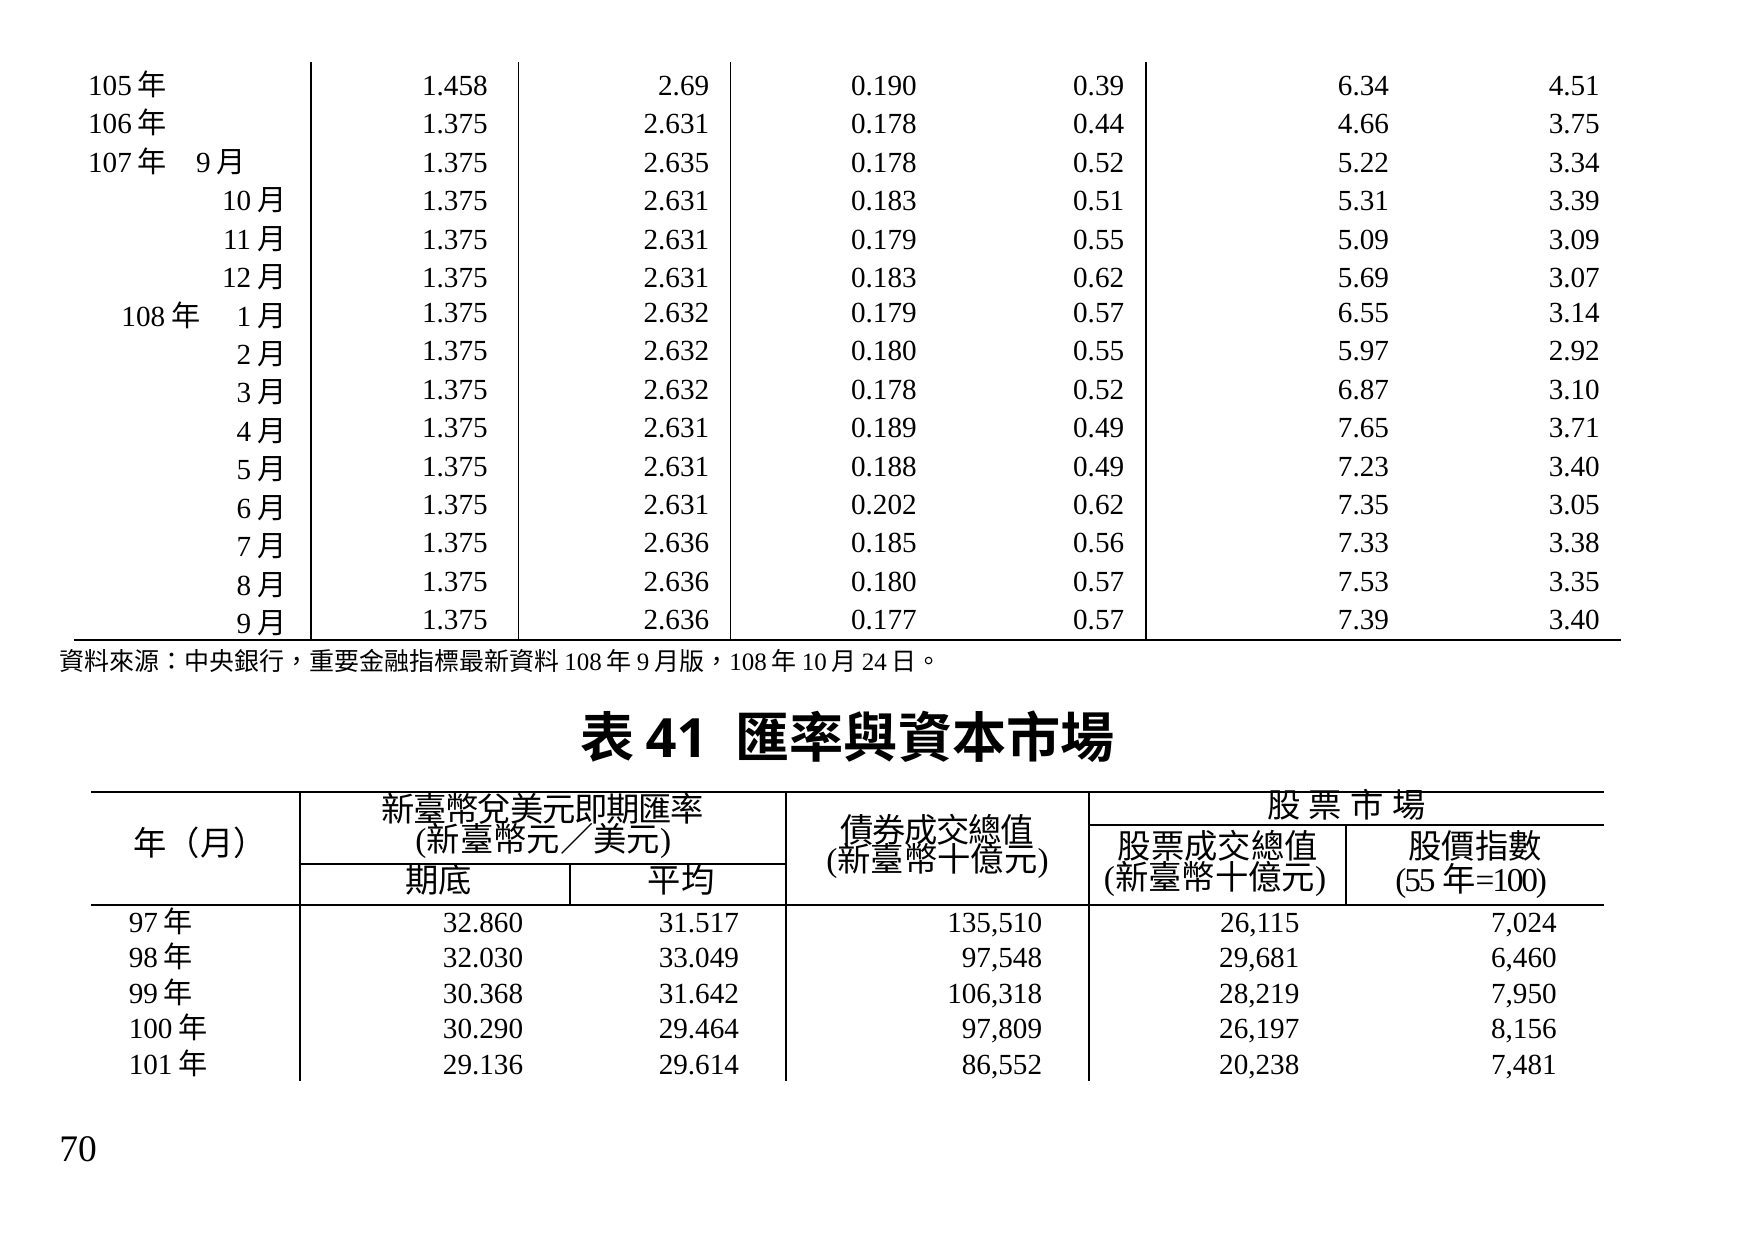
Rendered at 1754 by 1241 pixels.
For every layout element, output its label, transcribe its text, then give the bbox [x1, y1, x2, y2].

table_cell 1.375 [312, 254, 518, 293]
table_cell 101年 [91, 1045, 299, 1081]
table_cell 0.62 [938, 254, 1145, 293]
table_cell 3.09 [1410, 216, 1621, 254]
table_cell 3.34 [1410, 139, 1621, 177]
table_cell 0.62 [938, 485, 1145, 523]
table_cell 0.49 [938, 446, 1145, 485]
table_header 債券成交總值 (新臺幣十億元) [787, 793, 1088, 904]
table_cell 2.632 [519, 370, 730, 408]
table_cell 7.23 [1147, 446, 1410, 485]
table_cell 7.53 [1147, 562, 1410, 600]
table_cell 7,024 [1346, 906, 1603, 939]
table_cell 32.030 [301, 939, 570, 974]
table_cell 3.35 [1410, 562, 1621, 600]
table_cell 4.51 [1410, 62, 1621, 100]
table_cell 0.202 [731, 485, 938, 523]
table_cell 3.05 [1410, 485, 1621, 523]
table_cell 0.178 [731, 370, 938, 408]
table_cell 33.049 [570, 939, 785, 974]
table_cell 7.39 [1147, 600, 1410, 638]
table_cell 0.183 [731, 177, 938, 216]
table_cell 1.375 [312, 139, 518, 177]
table_cell 0.52 [938, 370, 1145, 408]
table_cell 11月 [74, 216, 310, 254]
table_cell 20,238 [1090, 1045, 1346, 1081]
table_cell 8月 [74, 562, 310, 600]
table_cell 5.97 [1147, 331, 1410, 369]
table_cell 2.632 [519, 331, 730, 369]
table_cell 3.39 [1410, 177, 1621, 216]
table_cell 29,681 [1090, 939, 1346, 974]
table_cell 5.69 [1147, 254, 1410, 293]
table_cell 2.631 [519, 216, 730, 254]
table_cell 1.375 [312, 446, 518, 485]
text 資料來源：中央銀行，重要金融指標最新資料108年9月版，108年10月24日。 [59, 641, 1636, 678]
table_cell 2.631 [519, 485, 730, 523]
table_cell 0.179 [731, 293, 938, 331]
table_cell 0.177 [731, 600, 938, 638]
table_cell 2.69 [519, 62, 730, 100]
table_cell 0.55 [938, 331, 1145, 369]
table_header 股 票 市 場 [1090, 793, 1603, 824]
table_cell 2.631 [519, 177, 730, 216]
table_cell 0.185 [731, 523, 938, 562]
table_cell 0.180 [731, 331, 938, 369]
table_cell 6,460 [1346, 939, 1603, 974]
table_cell 1.375 [312, 562, 518, 600]
table_cell 3.10 [1410, 370, 1621, 408]
table_cell 6.87 [1147, 370, 1410, 408]
table_cell 7.65 [1147, 408, 1410, 446]
table_cell 0.179 [731, 216, 938, 254]
table_cell 1.375 [312, 331, 518, 369]
table_cell 4.66 [1147, 100, 1410, 139]
table_header 新臺幣兌美元即期匯率 (新臺幣元／美元) [301, 793, 785, 863]
table_cell 0.189 [731, 408, 938, 446]
table_cell 106年 [74, 100, 310, 139]
table_cell 97,548 [787, 939, 1088, 974]
table_cell 5.09 [1147, 216, 1410, 254]
table_cell 6.55 [1147, 293, 1410, 331]
table_cell 2.632 [519, 293, 730, 331]
table_cell 2.631 [519, 100, 730, 139]
table_cell 97,809 [787, 1010, 1088, 1045]
table_cell 6.34 [1147, 62, 1410, 100]
table_cell 86,552 [787, 1045, 1088, 1081]
table_cell 股票成交總值 (新臺幣十億元) [1090, 826, 1345, 904]
table_cell 8,156 [1346, 1010, 1603, 1045]
table_cell 1.375 [312, 600, 518, 638]
table_cell 0.178 [731, 100, 938, 139]
table_cell 3.40 [1410, 446, 1621, 485]
table_cell 2.92 [1410, 331, 1621, 369]
table_cell 29.464 [570, 1010, 785, 1045]
table_cell 3.14 [1410, 293, 1621, 331]
table_cell 0.55 [938, 216, 1145, 254]
table_cell 0.44 [938, 100, 1145, 139]
table_cell 98年 [91, 939, 299, 974]
table_cell 10月 [74, 177, 310, 216]
table_cell 0.56 [938, 523, 1145, 562]
table_cell 28,219 [1090, 975, 1346, 1010]
table_cell 31.517 [570, 906, 785, 939]
table_cell 5月 [74, 446, 310, 485]
table_cell 1.375 [312, 408, 518, 446]
table_cell 5.31 [1147, 177, 1410, 216]
table_cell 2.636 [519, 562, 730, 600]
subtitle 表41 匯率與資本市場 [59, 678, 1636, 791]
table_cell 106,318 [787, 975, 1088, 1010]
table_cell 12月 [74, 254, 310, 293]
table_cell 0.188 [731, 446, 938, 485]
table_cell 4月 [74, 408, 310, 446]
table_cell 31.642 [570, 975, 785, 1010]
table_cell 2.635 [519, 139, 730, 177]
table_cell 0.51 [938, 177, 1145, 216]
table_cell 105年 [74, 62, 310, 100]
table_cell 100年 [91, 1010, 299, 1045]
table_cell 1.375 [312, 293, 518, 331]
table_header 年（月） [91, 793, 299, 904]
table_cell 0.39 [938, 62, 1145, 100]
table_cell 2.636 [519, 600, 730, 638]
table_cell 26,197 [1090, 1010, 1346, 1045]
table_cell 2.631 [519, 446, 730, 485]
table_cell 0.49 [938, 408, 1145, 446]
table_cell 0.57 [938, 562, 1145, 600]
table_cell 0.180 [731, 562, 938, 600]
table_cell 0.183 [731, 254, 938, 293]
table_cell 平均 [571, 865, 785, 904]
table_cell 3.71 [1410, 408, 1621, 446]
table_cell 97年 [91, 906, 299, 939]
table_cell 7,950 [1346, 975, 1603, 1010]
table_cell 1.375 [312, 100, 518, 139]
table_cell 30.368 [301, 975, 570, 1010]
table_cell 30.290 [301, 1010, 570, 1045]
table_cell 2.631 [519, 254, 730, 293]
table_cell 3.38 [1410, 523, 1621, 562]
table_cell 1.375 [312, 485, 518, 523]
table_cell 3月 [74, 370, 310, 408]
table_cell 0.52 [938, 139, 1145, 177]
table_cell 135,510 [787, 906, 1088, 939]
table_cell 0.57 [938, 293, 1145, 331]
table_cell 7,481 [1346, 1045, 1603, 1081]
table_cell 3.75 [1410, 100, 1621, 139]
table_cell 29.614 [570, 1045, 785, 1081]
table_cell 1.375 [312, 370, 518, 408]
table_cell 2月 [74, 331, 310, 369]
table_cell 1.375 [312, 177, 518, 216]
table_cell 1.375 [312, 216, 518, 254]
table_cell 99年 [91, 975, 299, 1010]
table_cell 0.178 [731, 139, 938, 177]
table_cell 107年 9月 [74, 139, 310, 177]
table_cell 2.636 [519, 523, 730, 562]
table_cell 26,115 [1090, 906, 1346, 939]
table_cell 3.40 [1410, 600, 1621, 638]
table_cell 7.35 [1147, 485, 1410, 523]
table_cell 期底 [301, 865, 569, 904]
table_cell 6月 [74, 485, 310, 523]
table_cell 2.631 [519, 408, 730, 446]
table_cell 0.190 [731, 62, 938, 100]
table_cell 1.375 [312, 523, 518, 562]
table_cell 股價指數 (55年=100) [1347, 826, 1603, 904]
table_cell 3.07 [1410, 254, 1621, 293]
table_cell 0.57 [938, 600, 1145, 638]
table_cell 7.33 [1147, 523, 1410, 562]
table_cell 108年 1月 [74, 293, 310, 331]
table_cell 1.458 [312, 62, 518, 100]
table_cell 5.22 [1147, 139, 1410, 177]
table_cell 9月 [74, 600, 310, 638]
table_cell 32.860 [301, 906, 570, 939]
table_cell 29.136 [301, 1045, 570, 1081]
table_cell 7月 [74, 523, 310, 562]
